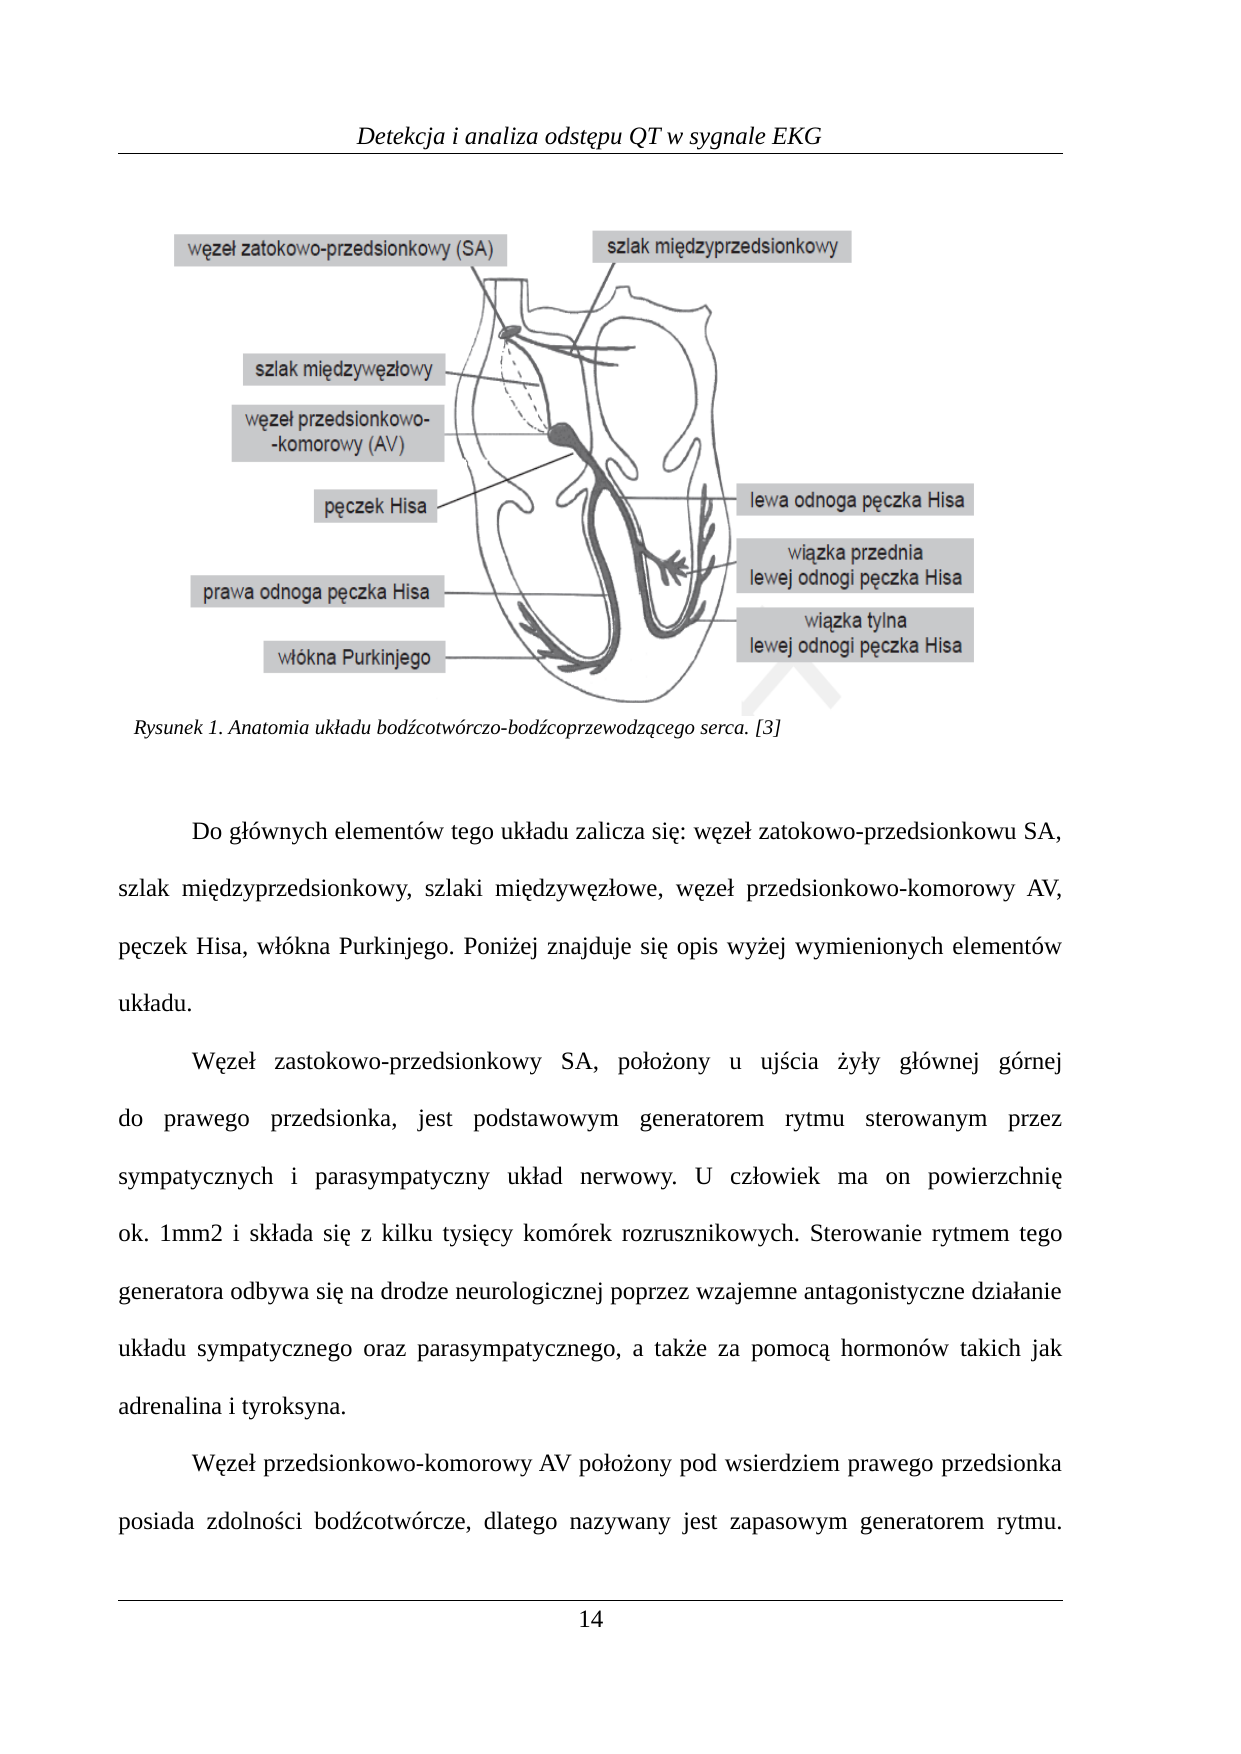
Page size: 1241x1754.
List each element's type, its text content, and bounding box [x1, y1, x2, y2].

text Do głównych elementów tego układu zalicza się: węzeł zatokowo-przedsionkowu SA, szlak międzyprzedsionkowy, szlaki międzywęzłowe, węzeł przedsionkowo-komorowy AV, pęczek Hisa, włókna Purkinjego. Poniżej znajduje się opis wyżej wymienionych elementów układu. [118, 798, 1063, 1017]
text Węzeł zastokowo-przedsionkowy SA, położony u ujścia żyły głównej górnej do prawego przedsionka, jest podstawowym generatorem rytmu sterowanym przez sympatycznych i parasympatyczny układ nerwowy. U człowiek ma on powierzchnię ok. 1mm2 i składa się z kilku tysięcy komórek rozrusznikowych. Sterowanie rytmem tego generatora odbywa się na drodze neurologicznej poprzez wzajemne antagonistyczne działanie układu sympatycznego oraz parasympatycznego, a także za pomocą hormonów takich jak adrenalina i tyroksyna. [118, 1031, 1063, 1419]
picture [133, 195, 1012, 716]
text Węzeł przedsionkowo-komorowy AV położony pod wsierdziem prawego przedsionka posiada zdolności bodźcotwórcze, dlatego nazywany jest zapasowym generatorem rytmu. [118, 1434, 1063, 1534]
text Rysunek 1. Anatomia układu bodźcotwórczo-bodźcoprzewodzącego serca. [3] [133, 716, 1048, 739]
